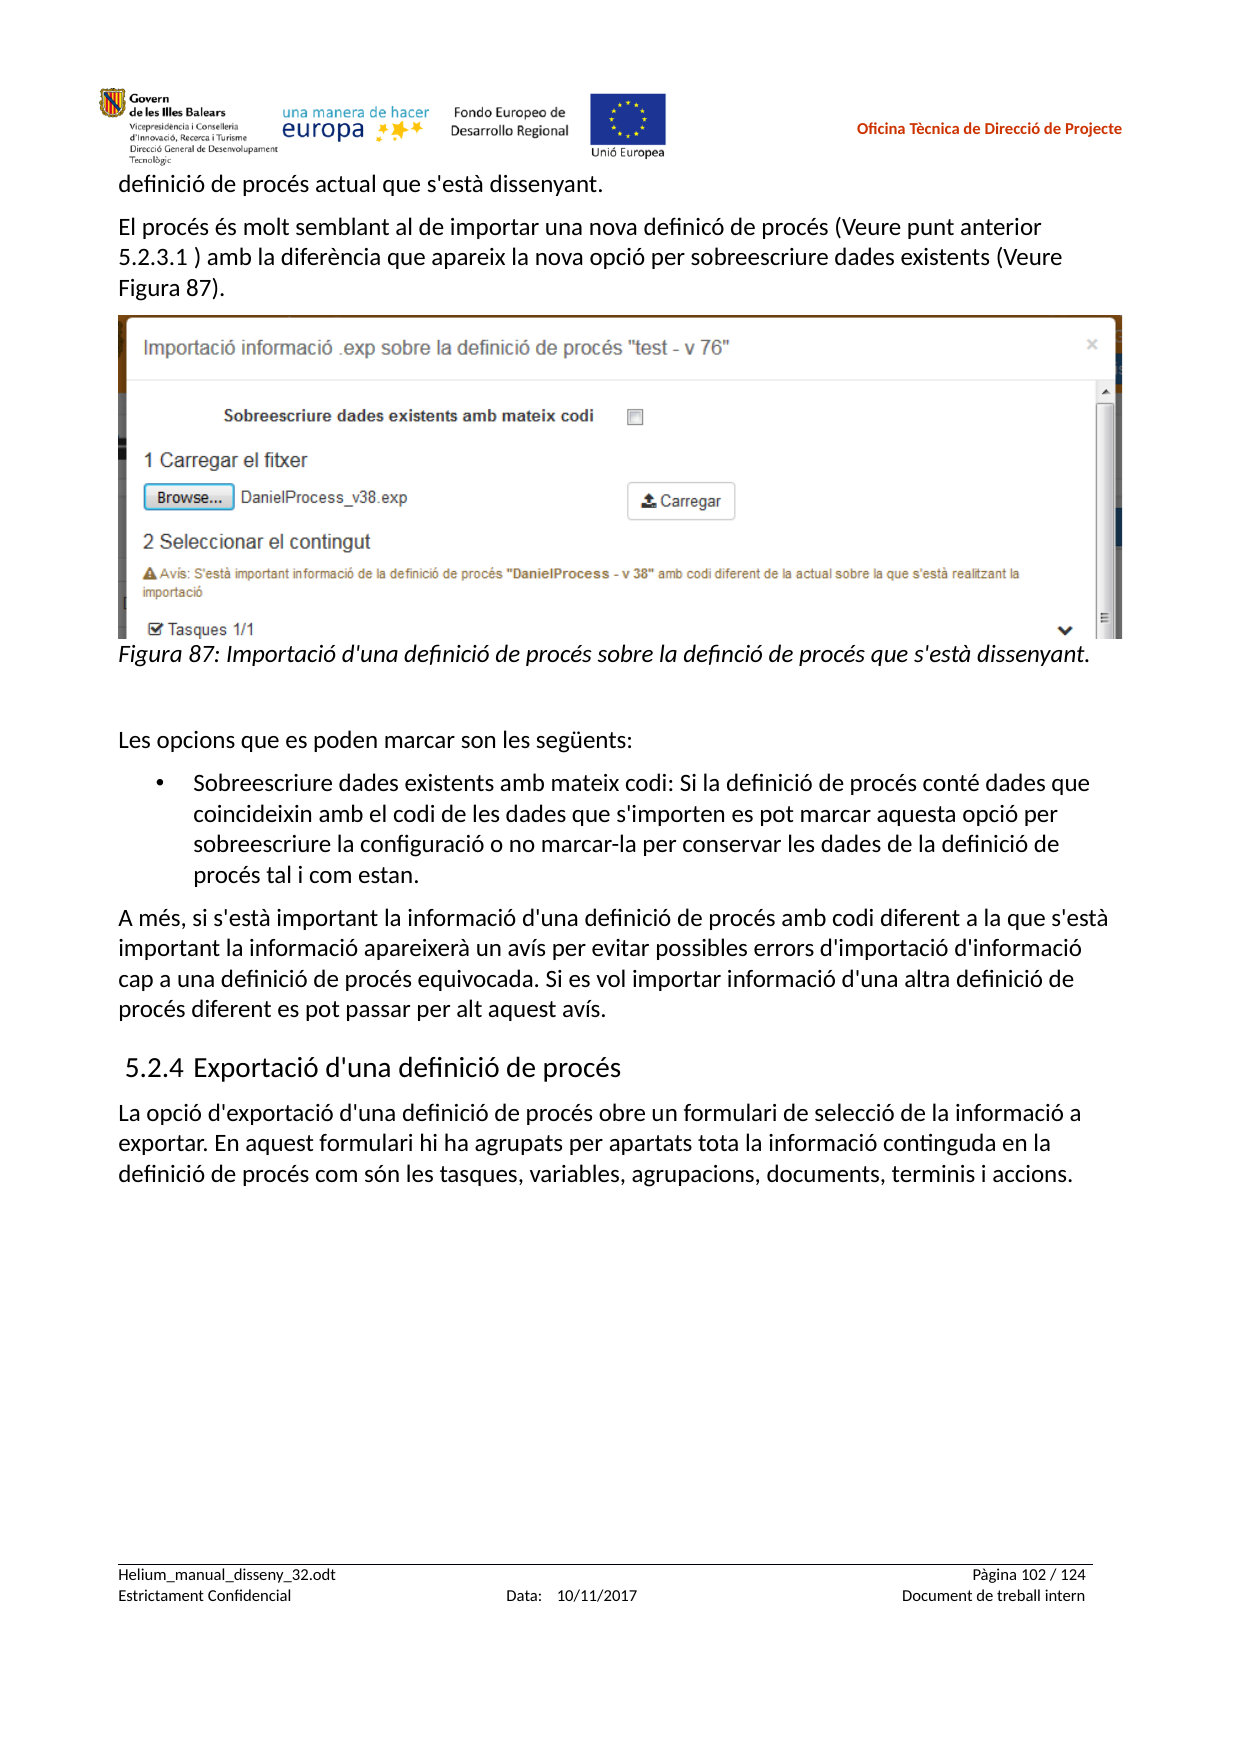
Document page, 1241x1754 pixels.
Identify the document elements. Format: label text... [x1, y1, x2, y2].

list Sobreescriure dades existents amb mateix codi: Si la definició de procés conté dades que coincideixin amb el codi de les dades que s'importen es pot marcar aquesta opció per sobreescriure la configuració o no marcar-la per conservar les dades de la definició de procés tal i com estan. [156, 767, 1122, 889]
text El procés és molt semblant al de importar una nova definicó de procés (Veure punt anterior 5.2.3.1) amb la diferència que apareix la nova opció per sobreescriure dades existents (Veure Figura 87). [118, 211, 1122, 302]
text La opció d'exportació d'una definició de procés obre un formulari de selecció de la informació a exportar. En aquest formulari hi ha agrupats per apartats tota la informació continguda en la definició de procés com són les tasques, variables, agrupacions, documents, terminis i accions. [118, 1097, 1122, 1188]
text Les opcions que es poden marcar son les següents: [118, 724, 1122, 755]
text definició de procés actual que s'està dissenyant. [118, 168, 1122, 198]
picture [118, 315, 1123, 639]
picture [99, 87, 668, 166]
text Figura 87: Importació d'una definició de procés sobre la definció de procés que s'està dissenyant. [118, 639, 1122, 669]
subtitle Exportació d'una definició de procés [118, 1049, 1122, 1084]
text A més, si s'està important la informació d'una definició de procés amb codi diferent a la que s'està important la informació apareixerà un avís per evitar possibles errors d'importació d'informació cap a una definició de procés equivocada. Si es vol importar informació d'una altra definició de procés diferent es pot passar per alt aquest avís. [118, 902, 1122, 1024]
